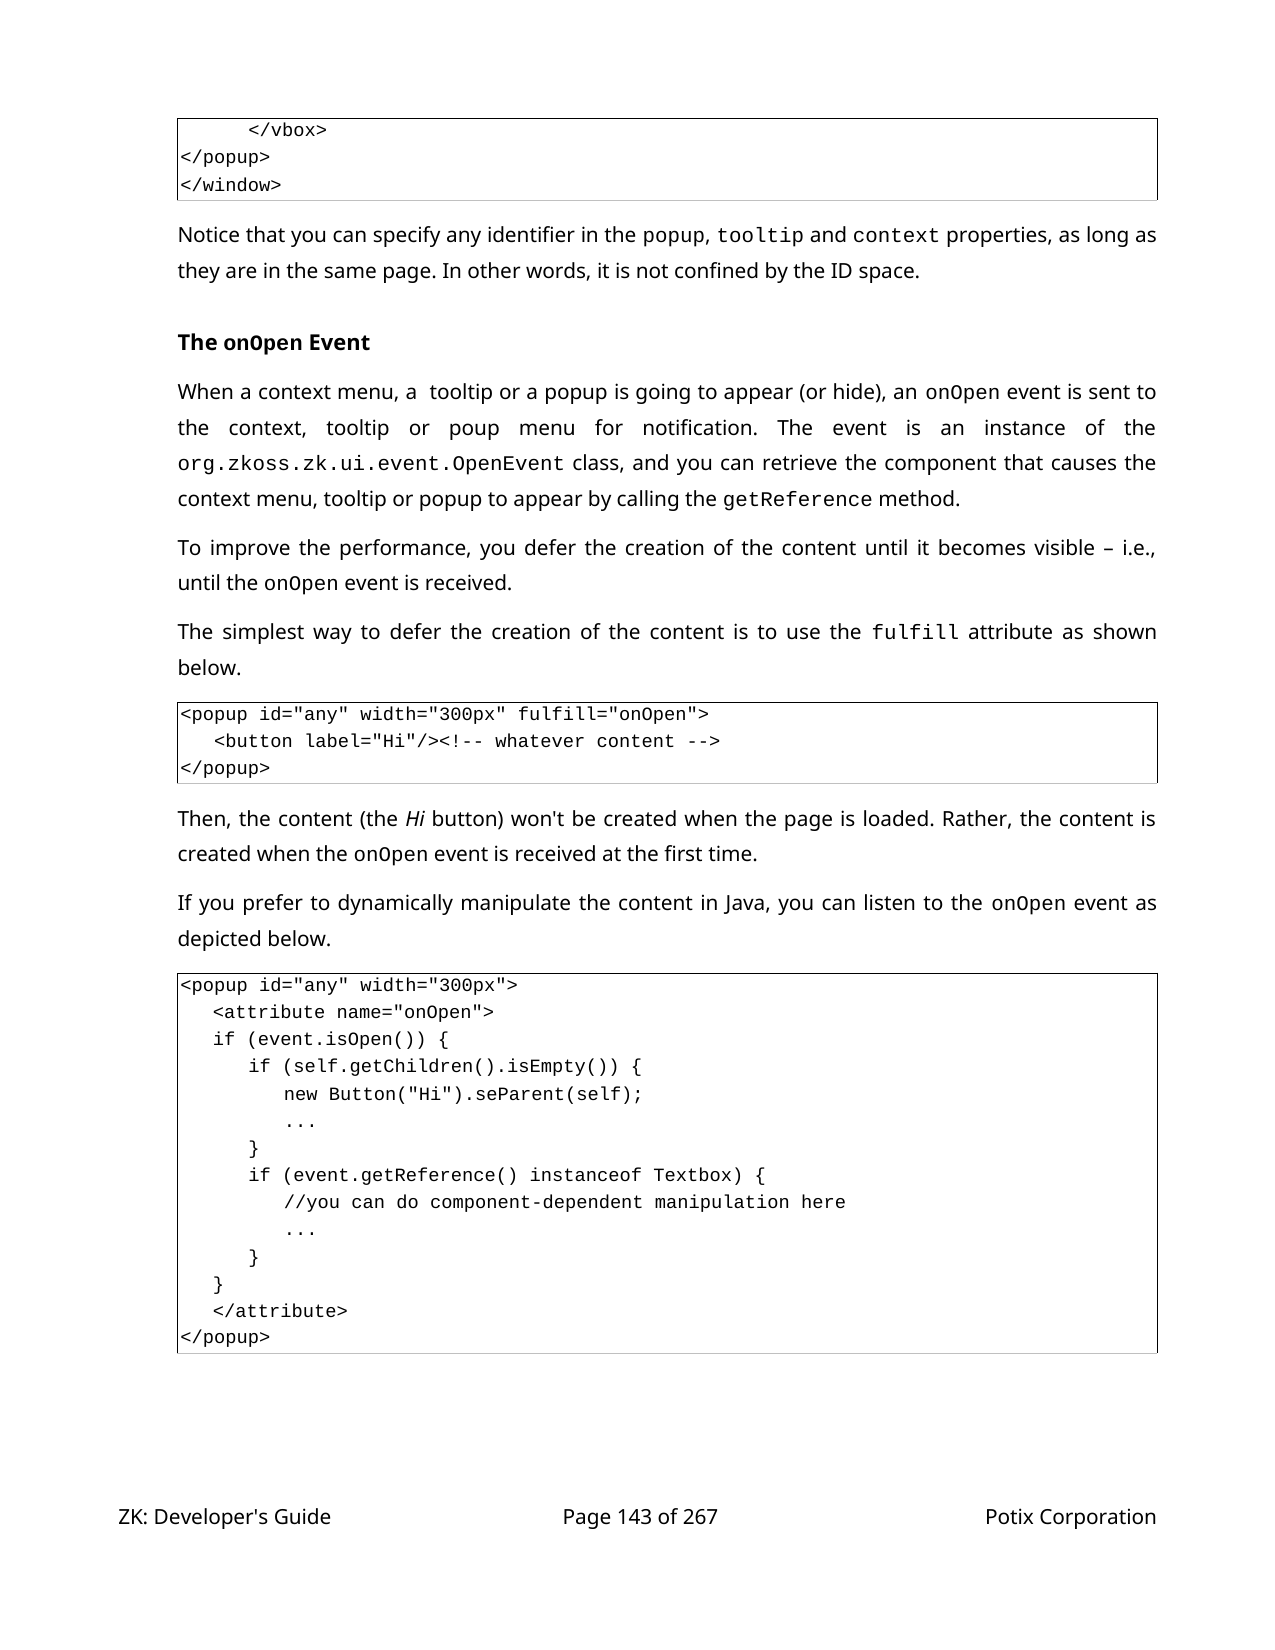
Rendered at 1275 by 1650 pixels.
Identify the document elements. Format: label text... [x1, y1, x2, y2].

text } [178, 1136, 1157, 1160]
text </vbox> [178, 119, 1157, 142]
text new Button("Hi").seParent(self); [178, 1081, 1157, 1106]
text Then, the content (the Hi button) won't be created when the page is loaded. Rather, the content is created when the onOpen event is received at the first time. [177, 804, 1157, 868]
text <popup id="any" width="300px"> [178, 974, 1157, 997]
text if (self.getChildren().isEmpty()) { [178, 1054, 1157, 1078]
text </attribute> </popup> [178, 1299, 1157, 1353]
text ... [178, 1108, 1157, 1133]
text <button label="Hi"/><!-- whatever content --> [178, 729, 1157, 753]
text </popup> [178, 145, 1157, 169]
text </popup> [178, 756, 1157, 783]
text ... [178, 1217, 1157, 1242]
text if (event.getReference() instanceof Textbox) { [178, 1163, 1157, 1187]
text <popup id="any" width="300px" fulfill="onOpen"> [178, 703, 1157, 726]
text </window> [178, 172, 1157, 200]
text if (event.isOpen()) { [178, 1027, 1157, 1051]
text When a context menu, a tooltip or a popup is going to appear (or hide), an onOpen event is sent to the context, tooltip or poup menu for notification. The event is an instance of the org.zkoss.zk.ui.event.OpenEvent class, and you can retrieve the component that causes the context menu, tooltip or popup to appear by calling the getReference method. [177, 377, 1157, 512]
text If you prefer to dynamically manipulate the content in Java, you can listen to the onOpen event as depicted below. [177, 888, 1157, 952]
text Notice that you can specify any identifier in the popup, tooltip and context properties, as long as they are in the same page. In other words, it is not confined by the ID space. [177, 220, 1157, 284]
subtitle The onOpen Event [177, 327, 1157, 357]
text <attribute name="onOpen"> [178, 1000, 1157, 1024]
text The simplest way to defer the creation of the content is to use the fulfill attribute as shown below. [177, 617, 1157, 681]
text To improve the performance, you defer the creation of the content until it becomes visible – i.e., until the onOpen event is received. [177, 533, 1157, 597]
text //you can do component-dependent manipulation here [178, 1190, 1157, 1214]
text } [178, 1272, 1157, 1296]
text } [178, 1244, 1157, 1269]
